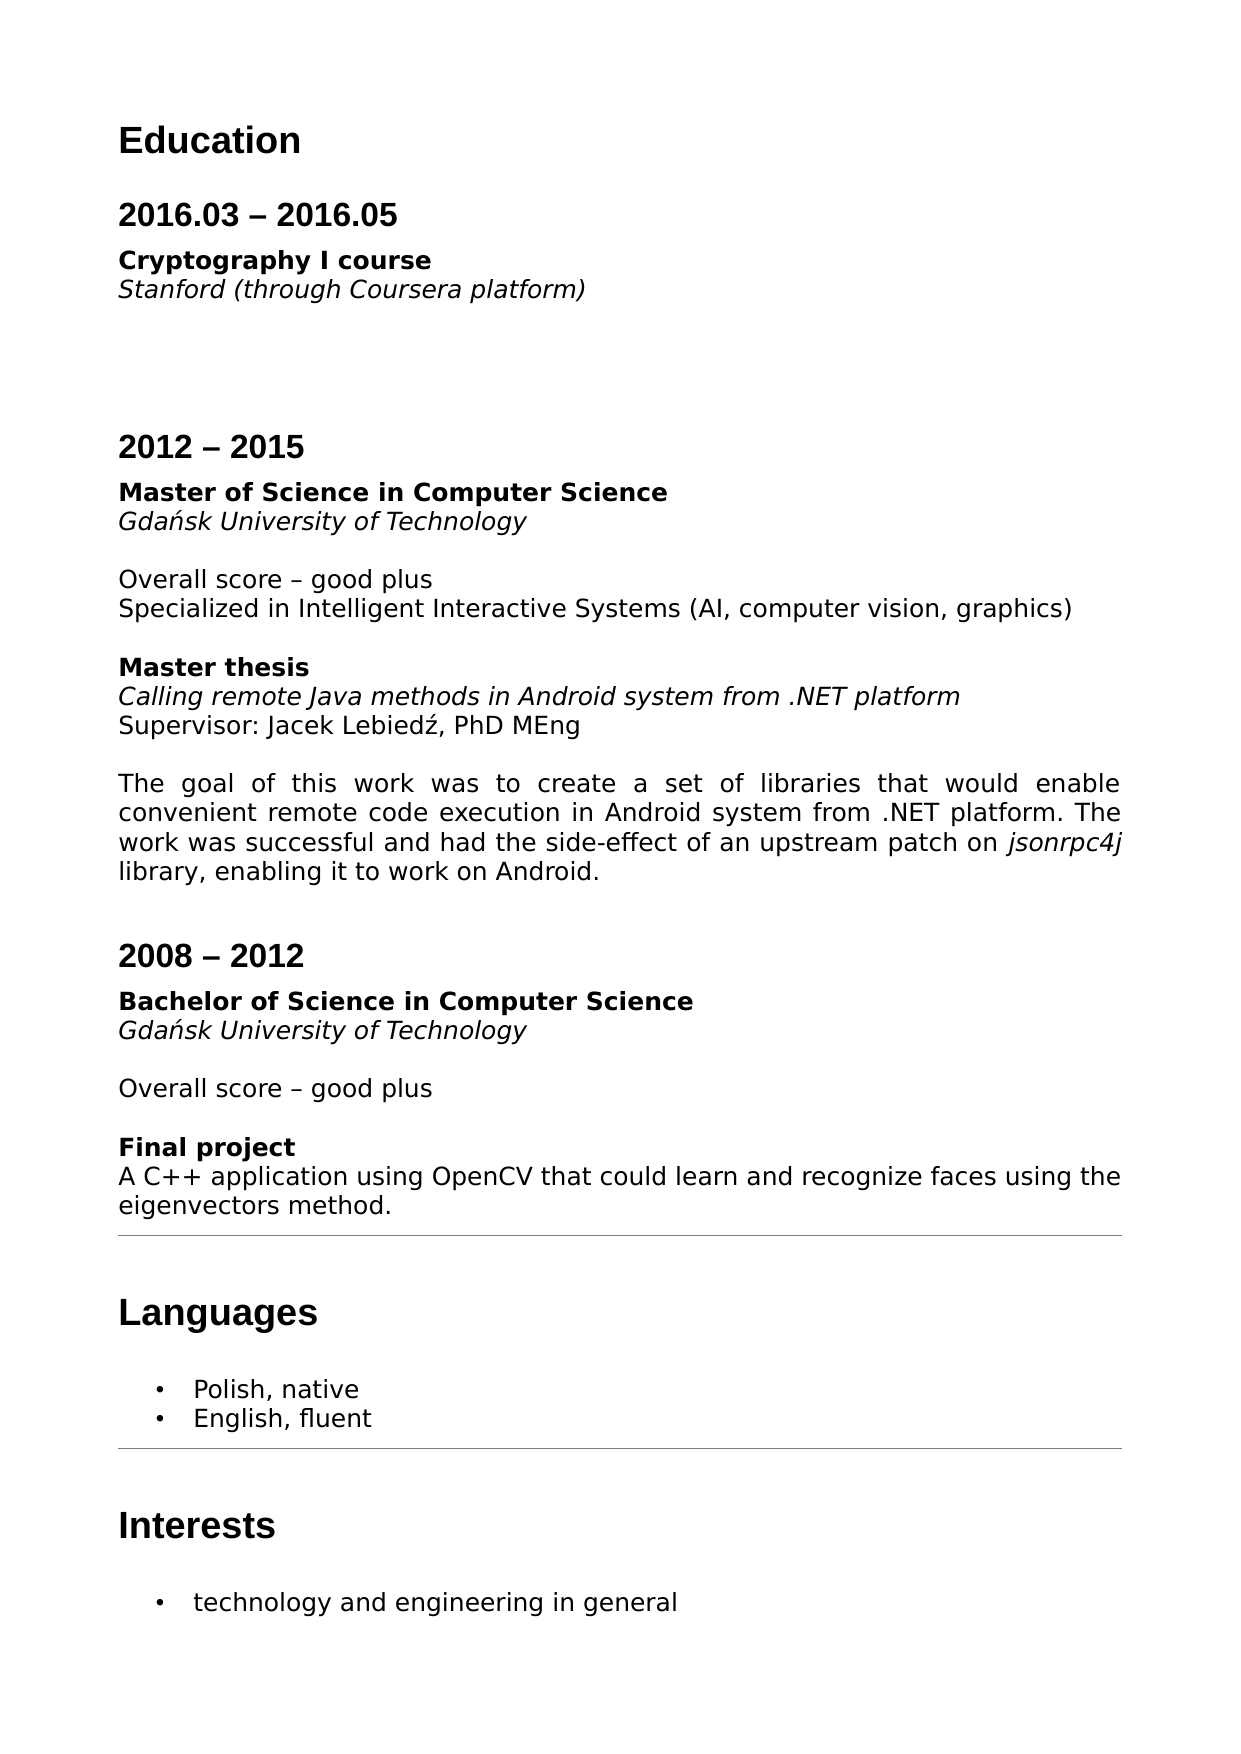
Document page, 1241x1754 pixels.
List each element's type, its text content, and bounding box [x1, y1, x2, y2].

subtitle Interests [118, 1502, 1122, 1546]
text Specialized in Intelligent Interactive Systems (AI, computer vision, graphics) [118, 594, 1122, 623]
subtitle Languages [118, 1290, 1122, 1333]
text Overall score – good plus [118, 1075, 1122, 1104]
text Master thesis [118, 653, 1122, 682]
text Overall score – good plus [118, 565, 1122, 594]
text Stanford (through Coursera platform) [118, 275, 1122, 304]
text Supervisor: Jacek Lebiedź, PhD MEng [118, 711, 1122, 740]
list technology and engineering in general [156, 1588, 1122, 1617]
text The goal of this work was to create a set of libraries that would enable convenient remote code execution in Android system from .NET platform. The work was successful and had the side-effect of an upstream patch on jsonrpc4j library, enabling it to work on Android. [118, 769, 1122, 886]
subtitle 2012 – 2015 [118, 427, 1122, 465]
text A C++ application using OpenCV that could learn and recognize faces using the eigenvectors method. [118, 1162, 1122, 1221]
subtitle 2016.03 – 2016.05 [118, 195, 1122, 234]
list Polish, native [156, 1375, 1122, 1404]
text Final project [118, 1133, 1122, 1162]
text Gdańsk University of Technology [118, 507, 1122, 536]
text Bachelor of Science in Computer Science [118, 987, 1122, 1016]
list English, fluent [156, 1404, 1122, 1433]
text Cryptography I course [118, 246, 1122, 275]
text Calling remote Java methods in Android system from .NET platform [118, 682, 1122, 711]
subtitle 2008 – 2012 [118, 936, 1122, 975]
subtitle Education [118, 118, 1122, 162]
text Gdańsk University of Technology [118, 1016, 1122, 1046]
text Master of Science in Computer Science [118, 478, 1122, 507]
